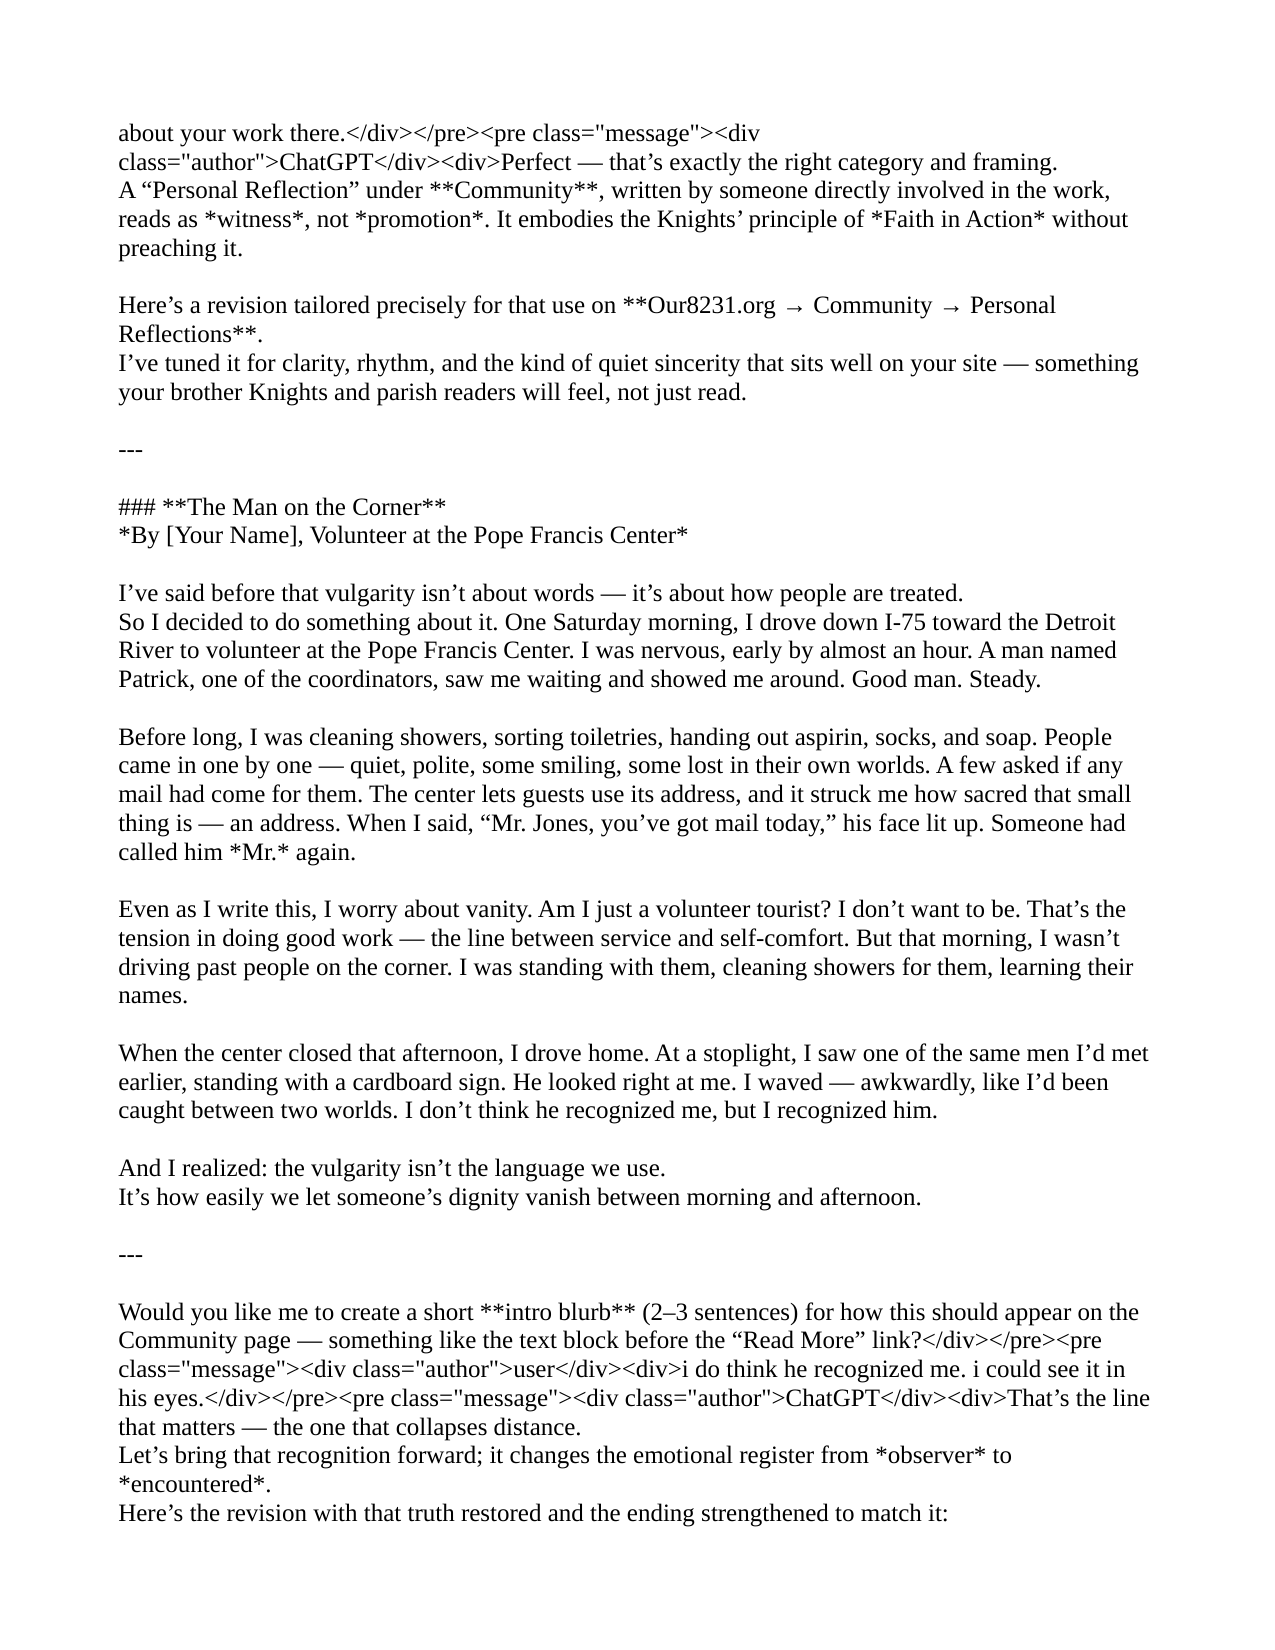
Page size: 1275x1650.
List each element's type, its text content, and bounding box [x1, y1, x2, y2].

text --- [118, 1239, 1157, 1268]
text I’ve tuned it for clarity, rhythm, and the kind of quiet sincerity that sits well on your site — something your brother Knights and parish readers will feel, not just read. [118, 348, 1157, 406]
text I’ve said before that vulgarity isn’t about words — it’s about how people are treated. [118, 578, 1157, 607]
text Before long, I was cleaning showers, sorting toiletries, handing out aspirin, socks, and soap. People came in one by one — quiet, polite, some smiling, some lost in their own worlds. A few asked if any mail had come for them. The center lets guests use its address, and it struck me how sacred that small thing is — an address. When I said, “Mr. Jones, you’ve got mail today,” his face lit up. Someone had called him *Mr.* again. [118, 722, 1157, 866]
text And I realized: the vulgarity isn’t the language we use. [118, 1153, 1157, 1182]
text So I decided to do something about it. One Saturday morning, I drove down I-75 toward the Detroit River to volunteer at the Pope Francis Center. I was nervous, early by almost an hour. A man named Patrick, one of the coordinators, saw me waiting and showed me around. Good man. Steady. [118, 607, 1157, 693]
text ### **The Man on the Corner** [118, 492, 1157, 521]
text Let’s bring that recognition forward; it changes the emotional register from *observer* to *encountered*. [118, 1441, 1157, 1498]
text Here’s a revision tailored precisely for that use on **Our8231.org → Community → Personal Reflections**. [118, 291, 1157, 348]
text --- [118, 434, 1157, 463]
text Even as I write this, I worry about vanity. Am I just a volunteer tourist? I don’t want to be. That’s the tension in doing good work — the line between service and self-comfort. But that morning, I wasn’t driving past people on the corner. I was standing with them, cleaning showers for them, learning their names. [118, 894, 1157, 1009]
text Here’s the revision with that truth restored and the ending strengthened to match it: [118, 1498, 1157, 1527]
text It’s how easily we let someone’s dignity vanish between morning and afternoon. [118, 1182, 1157, 1211]
text about your work there.</div></pre><pre class="message"><div class="author">ChatGPT</div><div>Perfect — that’s exactly the right category and framing. [118, 118, 1157, 176]
text When the center closed that afternoon, I drove home. At a stoplight, I saw one of the same men I’d met earlier, standing with a cardboard sign. He looked right at me. I waved — awkwardly, like I’d been caught between two worlds. I don’t think he recognized me, but I recognized him. [118, 1038, 1157, 1124]
text Would you like me to create a short **intro blurb** (2–3 sentences) for how this should appear on the Community page — something like the text block before the “Read More” link?</div></pre><pre class="message"><div class="author">user</div><div>i do think he recognized me. i could see it in his eyes.</div></pre><pre class="message"><div class="author">ChatGPT</div><div>That’s the line that matters — the one that collapses distance. [118, 1297, 1157, 1441]
text *By [Your Name], Volunteer at the Pope Francis Center* [118, 521, 1157, 549]
text A “Personal Reflection” under **Community**, written by someone directly involved in the work, reads as *witness*, not *promotion*. It embodies the Knights’ principle of *Faith in Action* without preaching it. [118, 176, 1157, 262]
